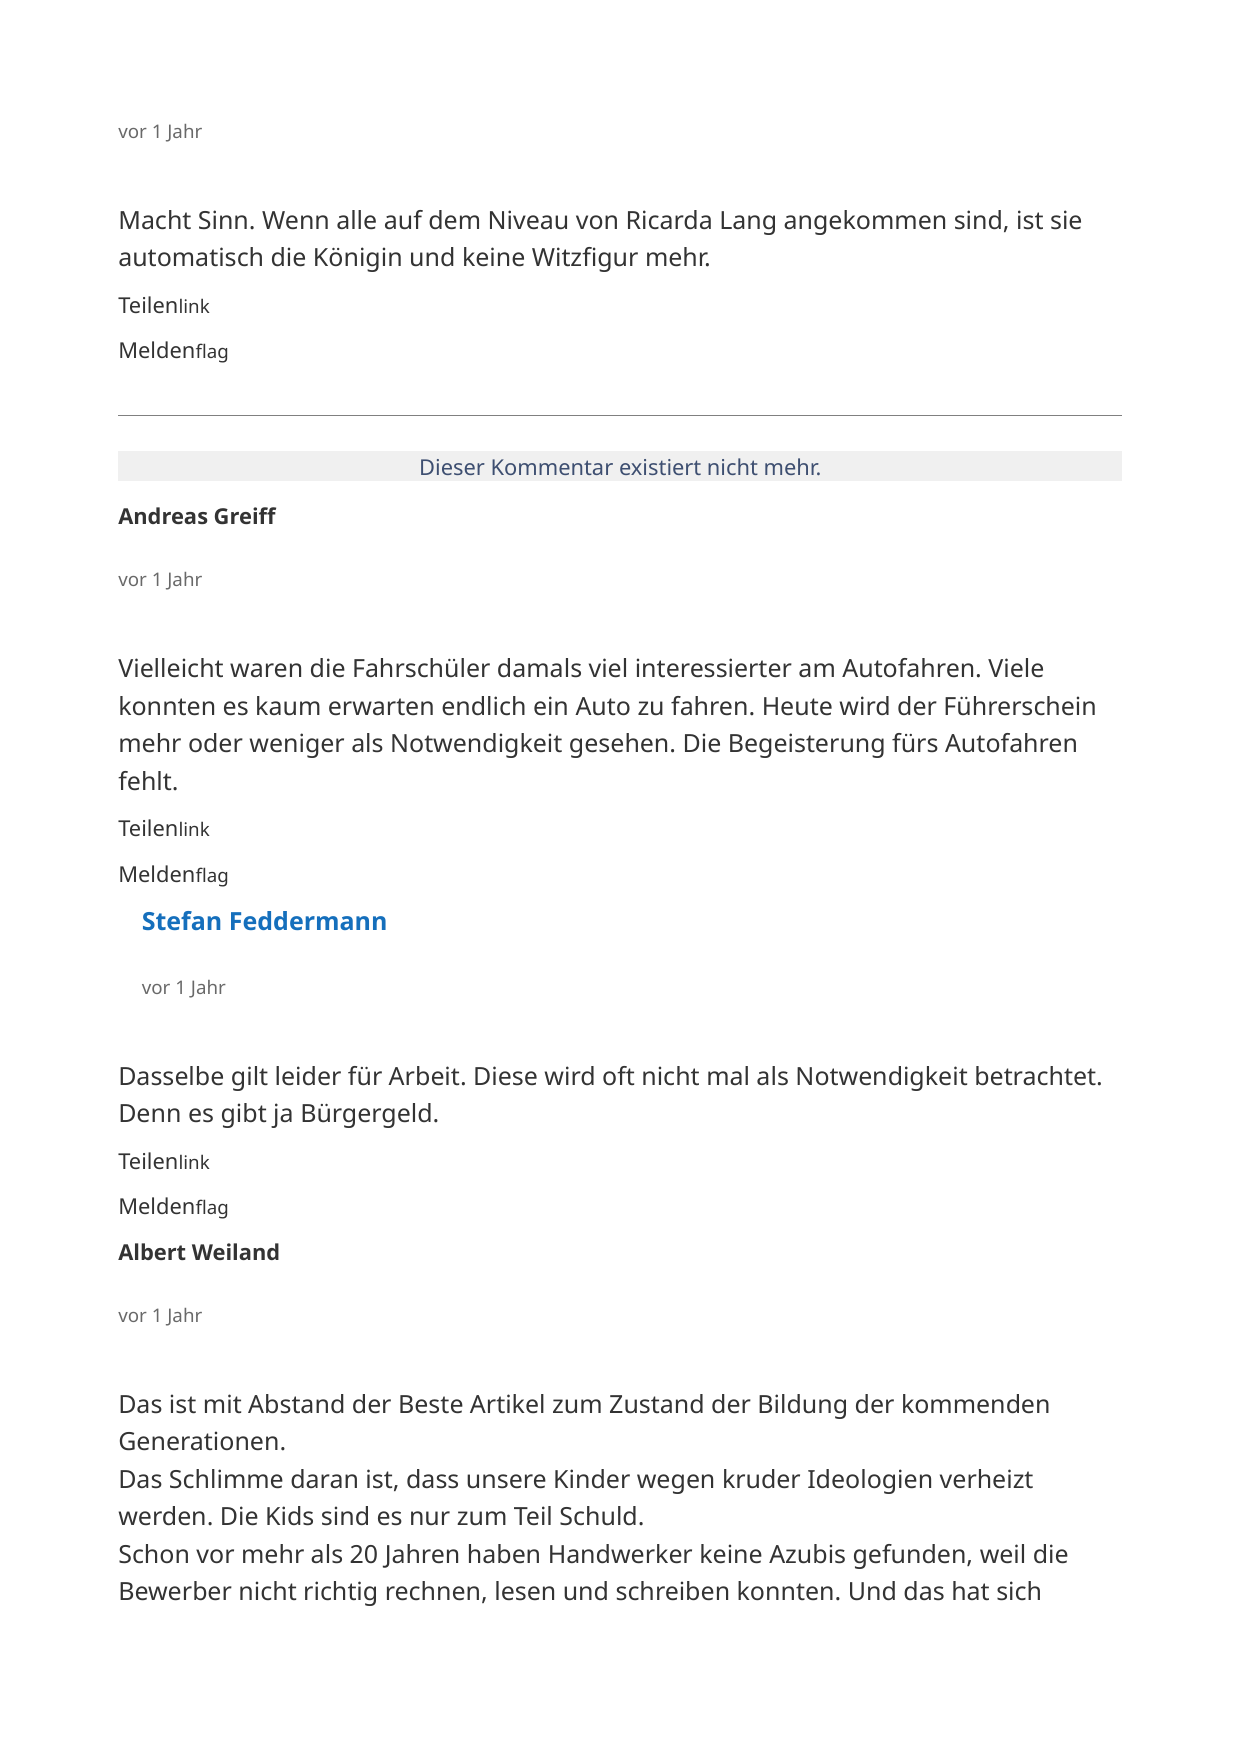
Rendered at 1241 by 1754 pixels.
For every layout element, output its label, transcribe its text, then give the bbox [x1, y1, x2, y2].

text Teilenlink [118, 813, 1122, 843]
text Andreas Greiff [118, 501, 1114, 531]
text Teilenlink [118, 289, 1122, 319]
text vor 1 Jahr [118, 118, 1117, 144]
text Vielleicht waren die Fahrschüler damals viel interessierter am Autofahren. Viele konnten es kaum erwarten endlich ein Auto zu fahren. Heute wird der Führerschein mehr oder weniger als Notwendigkeit gesehen. Die Begeisterung fürs Autofahren fehlt. [118, 647, 1122, 797]
text Stefan Feddermann [142, 904, 1114, 938]
text vor 1 Jahr [142, 974, 1117, 1000]
text vor 1 Jahr [118, 1302, 1117, 1328]
text Albert Weiland [118, 1237, 1114, 1266]
text vor 1 Jahr [118, 567, 1117, 592]
text Meldenflag [118, 858, 1122, 888]
text Teilenlink [118, 1146, 1122, 1176]
text Dieser Kommentar existiert nicht mehr. [118, 451, 1122, 481]
text Macht Sinn. Wenn alle auf dem Niveau von Ricarda Lang angekommen sind, ist sie automatisch die Königin und keine Witzfigur mehr. [118, 199, 1122, 274]
text Das ist mit Abstand der Beste Artikel zum Zustand der Bildung der kommenden Generationen. Das Schlimme daran ist, dass unsere Kinder wegen kruder Ideologien verheizt werden. Die Kids sind es nur zum Teil Schuld. Schon vor mehr als 20 Jahren haben Handwerker keine Azubis gefunden, weil die Bewerber nicht richtig rechnen, lesen und schreiben konnten. Und das hat sich [118, 1383, 1122, 1608]
text Dasselbe gilt leider für Arbeit. Diese wird oft nicht mal als Notwendigkeit betrachtet. Denn es gibt ja Bürgergeld. [118, 1055, 1122, 1130]
text Meldenflag [118, 335, 1122, 365]
text Meldenflag [118, 1191, 1122, 1221]
